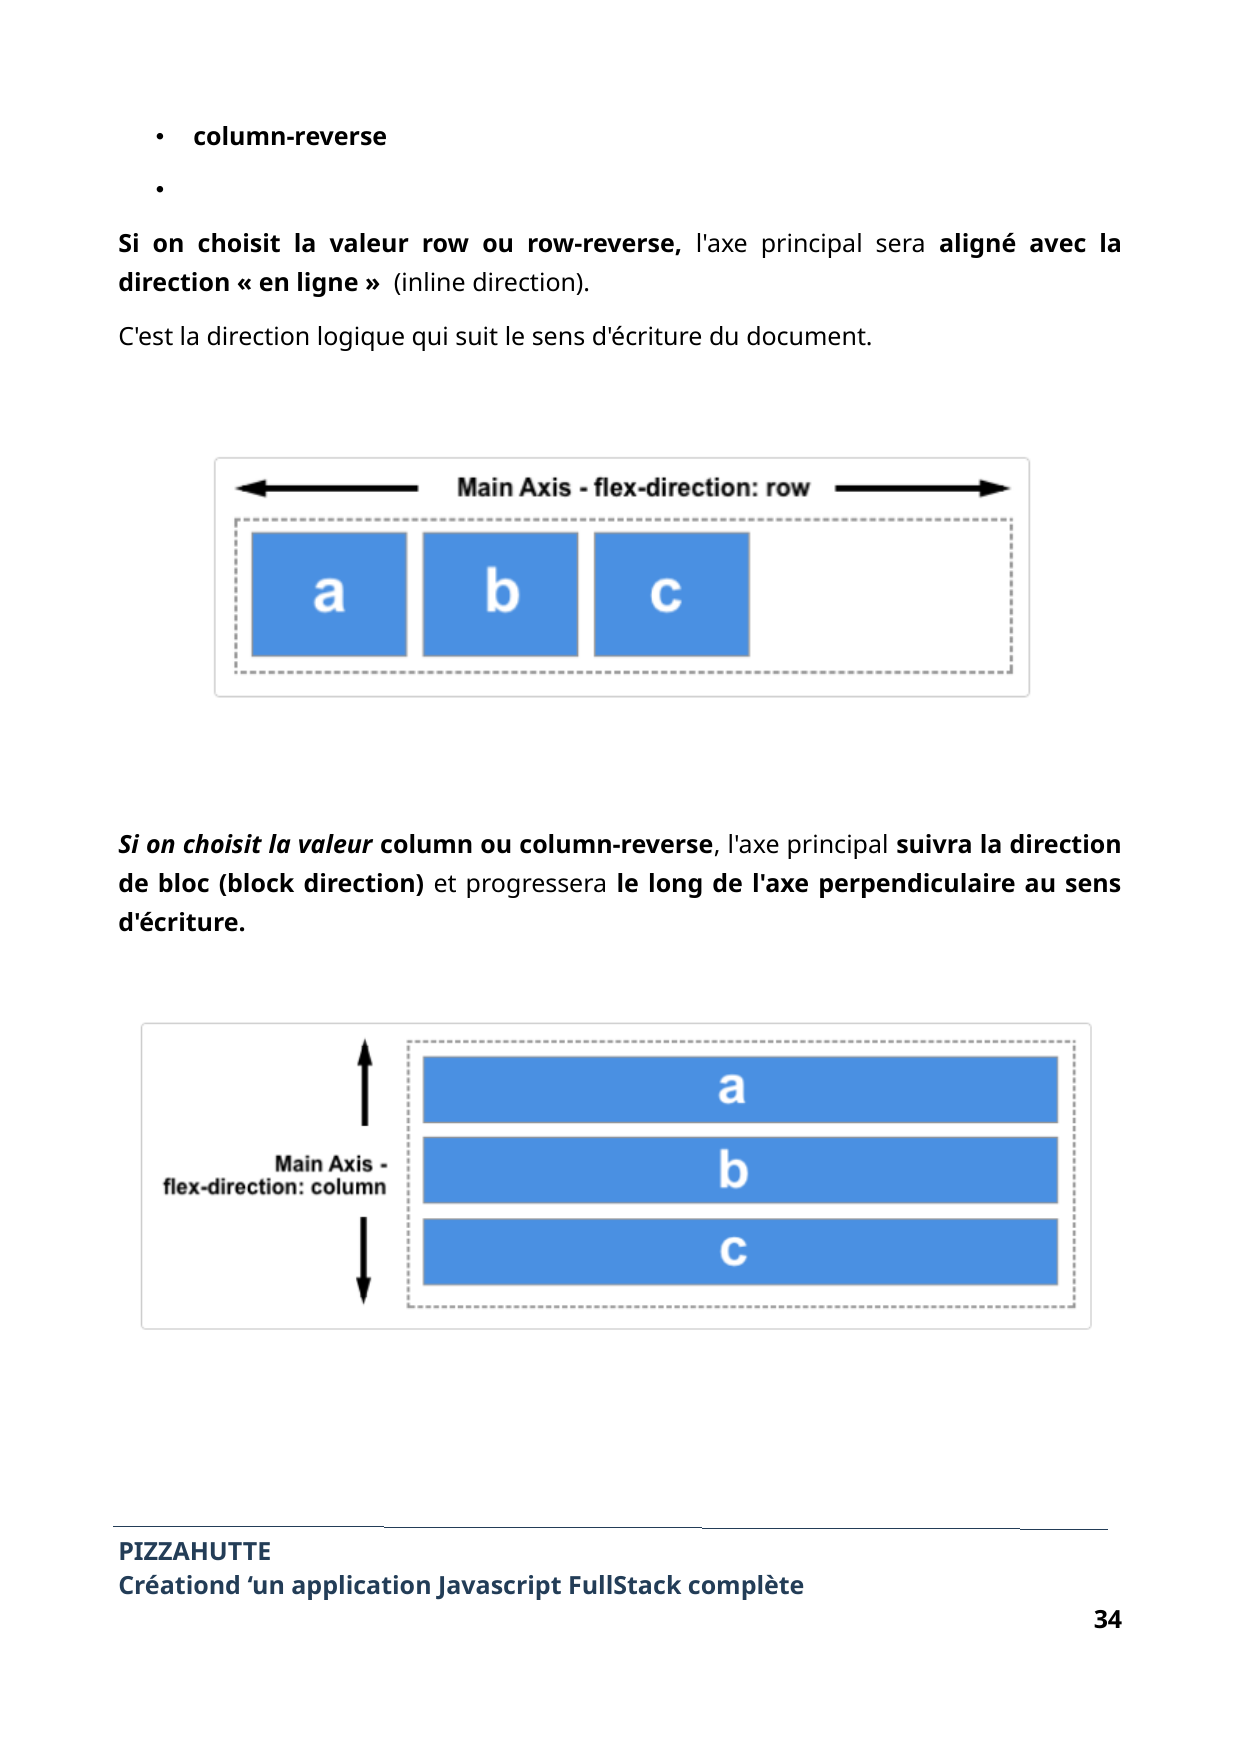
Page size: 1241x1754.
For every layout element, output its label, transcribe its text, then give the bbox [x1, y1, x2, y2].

text Si on choisit la valeur column ou column-reverse, l'axe principal suivra la direction de bloc (block direction) et progressera le long de l'axe perpendiculaire au sens d'écriture. [118, 827, 1122, 939]
picture [169, 448, 1071, 715]
text C'est la direction logique qui suit le sens d'écriture du document. [118, 318, 1122, 353]
list column-reverse [156, 118, 1122, 152]
text Si on choisit la valeur row ou row-reverse, l'axe principal sera aligné avec la direction « en ligne » (inline direction). [118, 226, 1122, 299]
picture [118, 1012, 1123, 1338]
